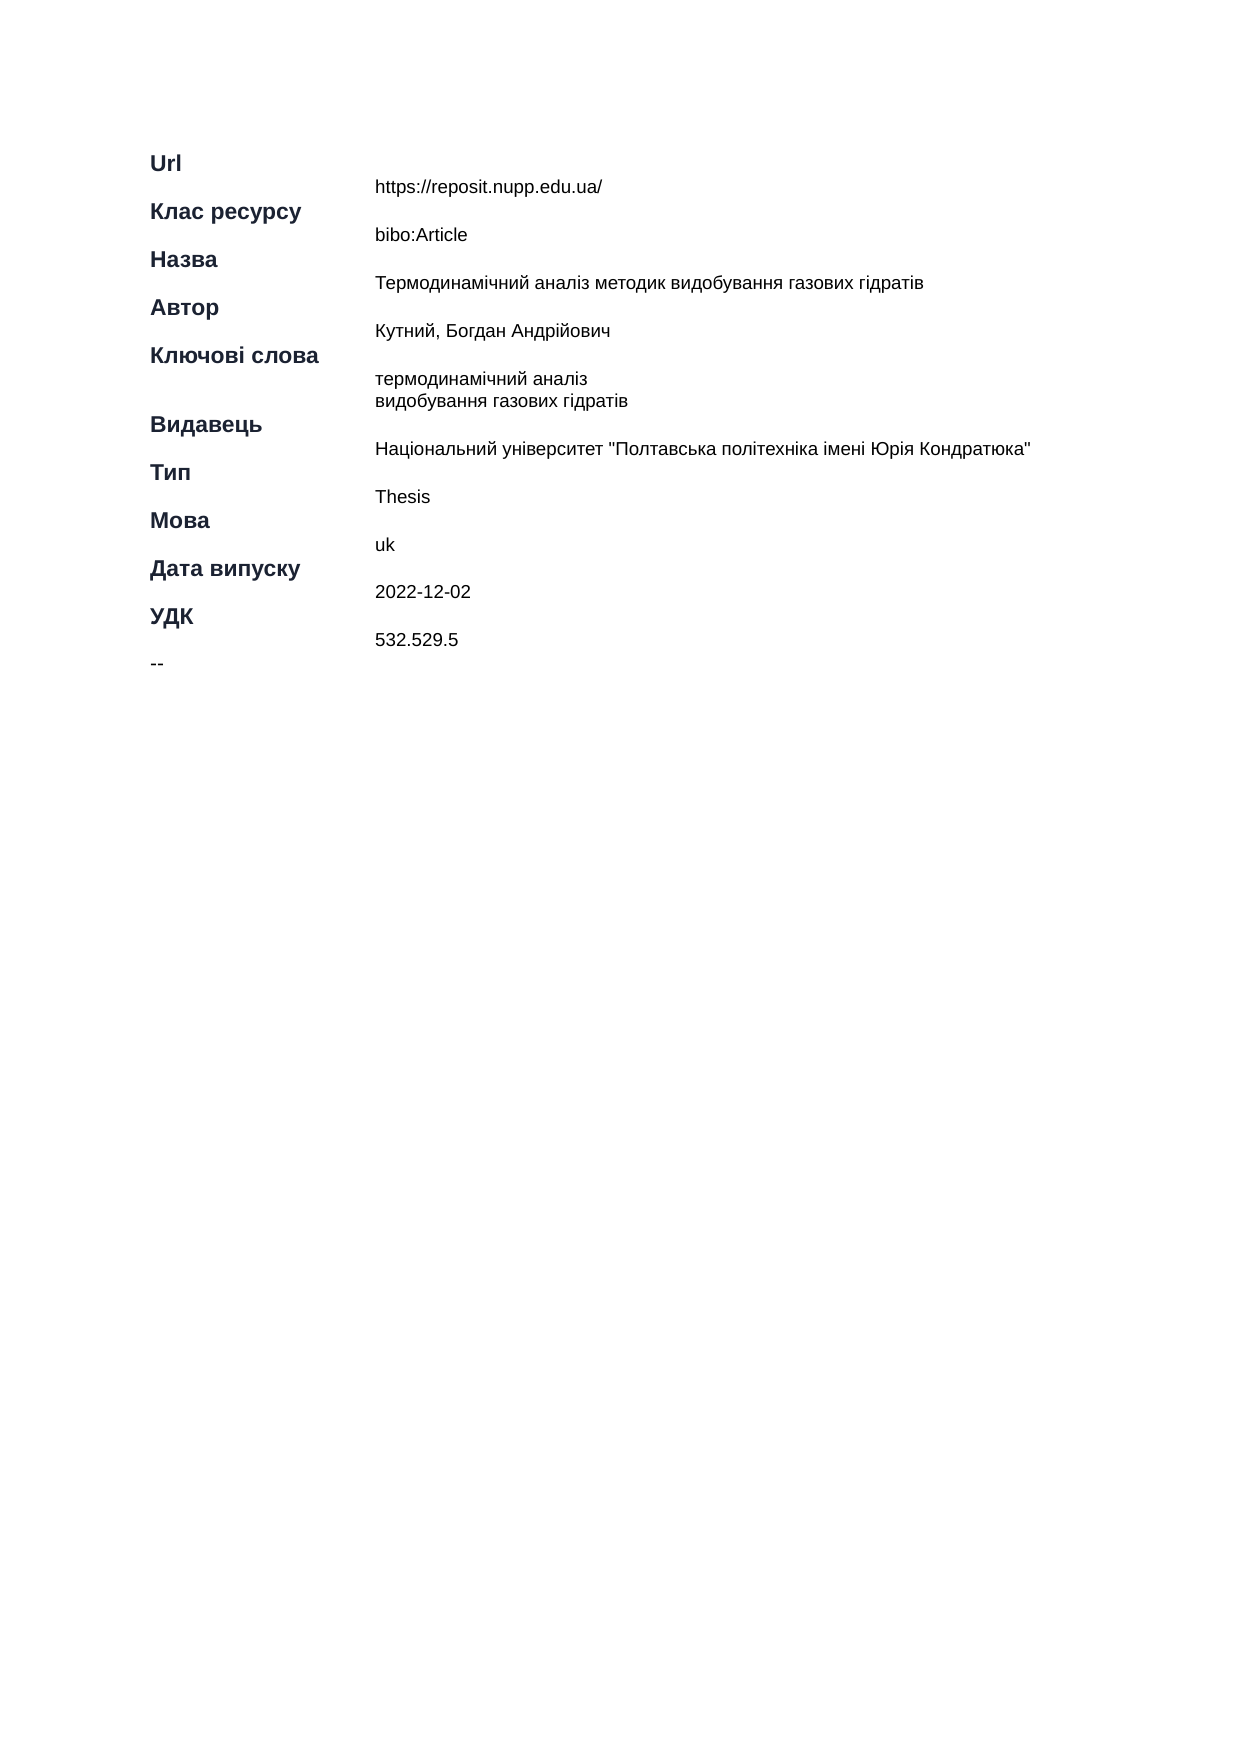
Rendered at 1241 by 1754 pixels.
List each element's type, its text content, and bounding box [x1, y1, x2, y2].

text Автор [150, 294, 1090, 320]
text Національний університет "Полтавська політехніка імені Юрія Кондратюка" [375, 437, 1090, 459]
text -- [150, 651, 1090, 675]
text Клас ресурсу [150, 198, 1090, 224]
text Назва [150, 246, 1090, 272]
text uk [375, 533, 1090, 555]
text bibo:Article [375, 224, 1090, 246]
text 532.529.5 [375, 629, 1090, 651]
text https://reposit.nupp.edu.ua/ [375, 176, 1090, 198]
text Тип [150, 459, 1090, 485]
text 2022-12-02 [375, 581, 1090, 603]
text термодинамічний аналіз [375, 368, 1090, 389]
text Ключові слова [150, 342, 1090, 368]
text Дата випуску [150, 555, 1090, 581]
text Мова [150, 507, 1090, 533]
text Видавець [150, 411, 1090, 437]
text Кутний, Богдан Андрійович [375, 320, 1090, 342]
text Url [150, 150, 1090, 176]
text видобування газових гідратів [375, 389, 1090, 411]
text Термодинамічний аналіз методик видобування газових гідратів [375, 272, 1090, 294]
text УДК [150, 603, 1090, 629]
text Thesis [375, 485, 1090, 507]
